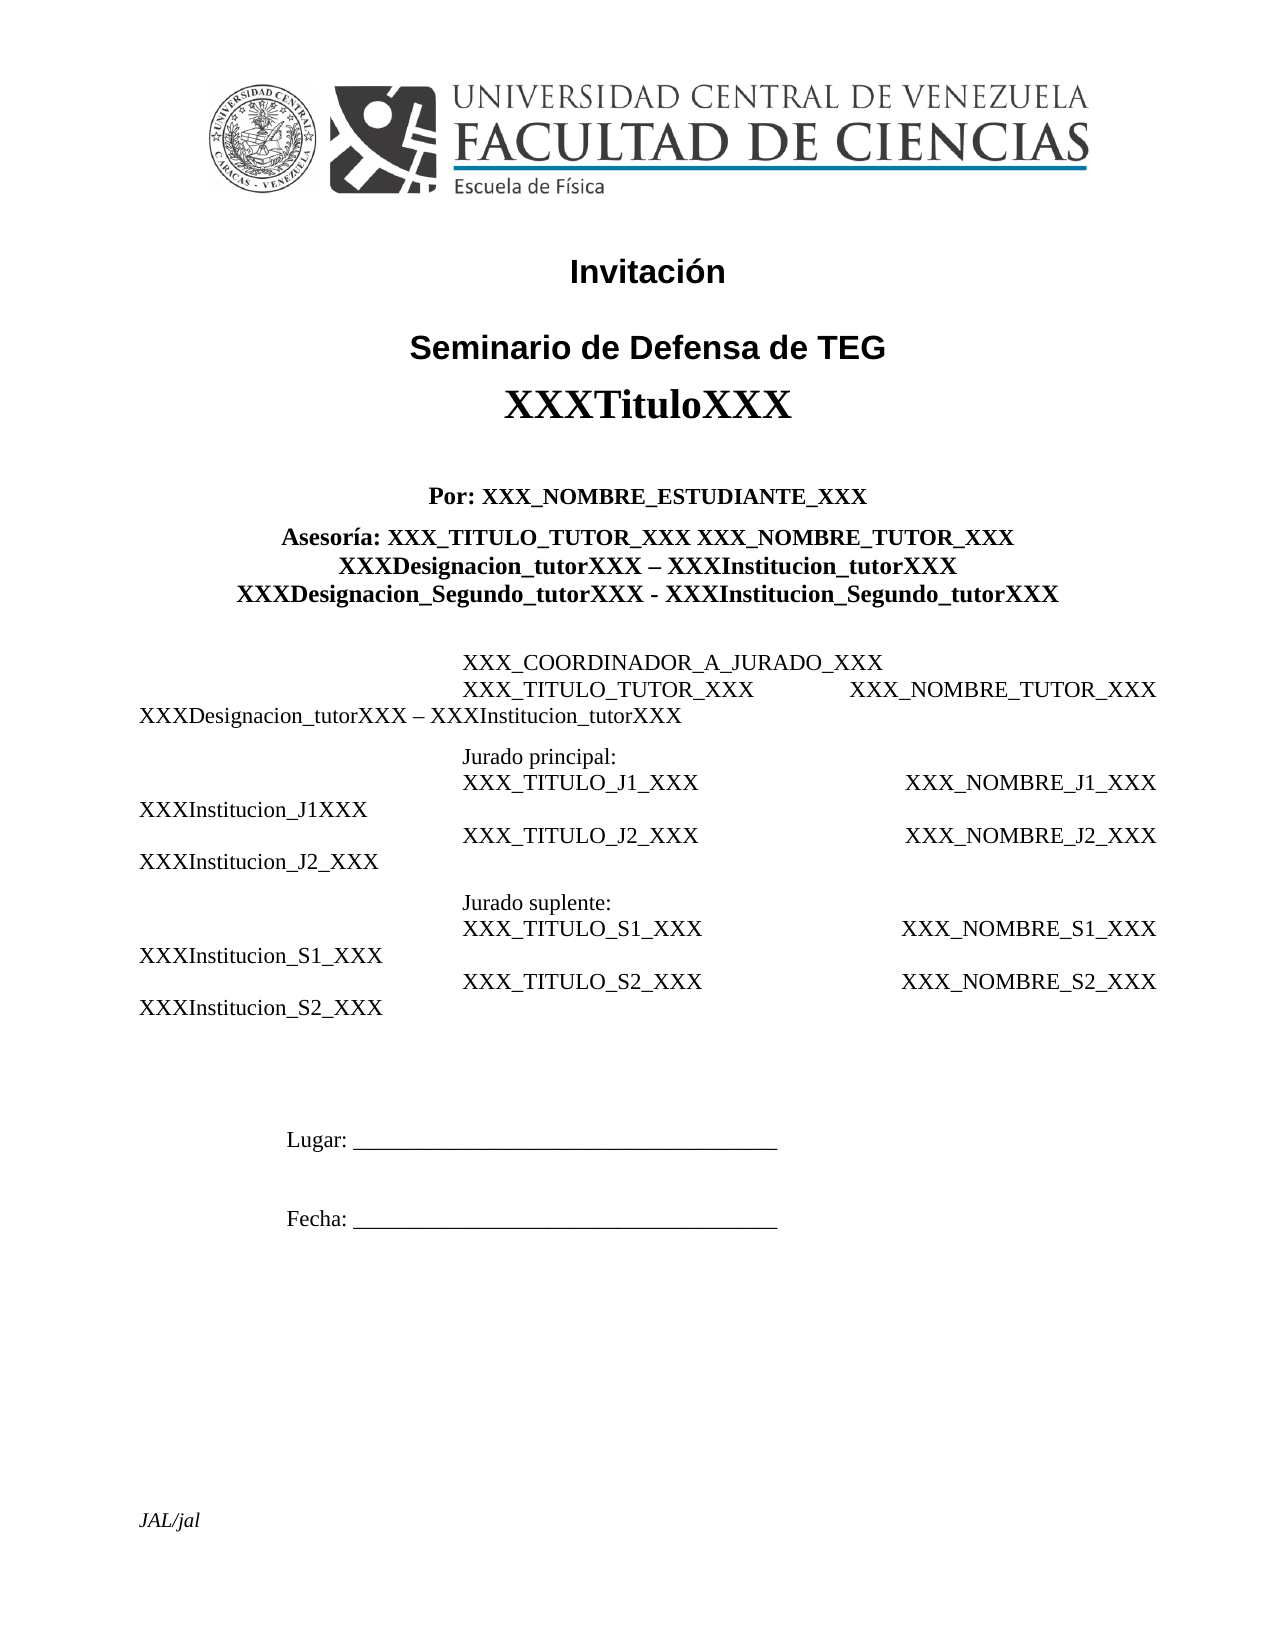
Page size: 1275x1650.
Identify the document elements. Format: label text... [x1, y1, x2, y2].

subtitle Invitación [139, 252, 1157, 290]
text XXX_COORDINADOR_A_JURADO_XXX [139, 649, 1157, 676]
text XXX_TITULO_J2_XXX XXX_NOMBRE_J2_XXX XXXInstitucion_J2_XXX [139, 822, 1157, 875]
text Jurado suplente: [139, 889, 1157, 915]
text Jurado principal: [139, 743, 1157, 769]
text Fecha: _____________________________________ [139, 1205, 1157, 1232]
subtitle Seminario de Defensa de TEG [139, 328, 1157, 367]
text XXX_TITULO_S1_XXX XXX_NOMBRE_S1_XXX XXXInstitucion_S1_XXX [139, 915, 1157, 968]
text XXX_TITULO_S2_XXX XXX_NOMBRE_S2_XXX XXXInstitucion_S2_XXX [139, 968, 1157, 1021]
text XXXTituloXXX [139, 379, 1157, 427]
text XXX_TITULO_TUTOR_XXX XXX_NOMBRE_TUTOR_XXX XXXDesignacion_tutorXXX – XXXInstitucion_tutorXXX [139, 676, 1157, 728]
text Lugar: _____________________________________ [139, 1126, 1157, 1153]
text Asesoría: XXX_TITULO_TUTOR_XXX XXX_NOMBRE_TUTOR_XXX XXXDesignacion_tutorXXX – XXXInstitucion_tutorXXX XXXDesignacion_Segundo_tutorXXX - XXXInstitucion_Segundo_tutorXXX [139, 522, 1157, 637]
text Por: XXX_NOMBRE_ESTUDIANTE_XXX [139, 481, 1157, 509]
text XXX_TITULO_J1_XXX XXX_NOMBRE_J1_XXX XXXInstitucion_J1XXX [139, 769, 1157, 822]
picture [205, 82, 1091, 196]
